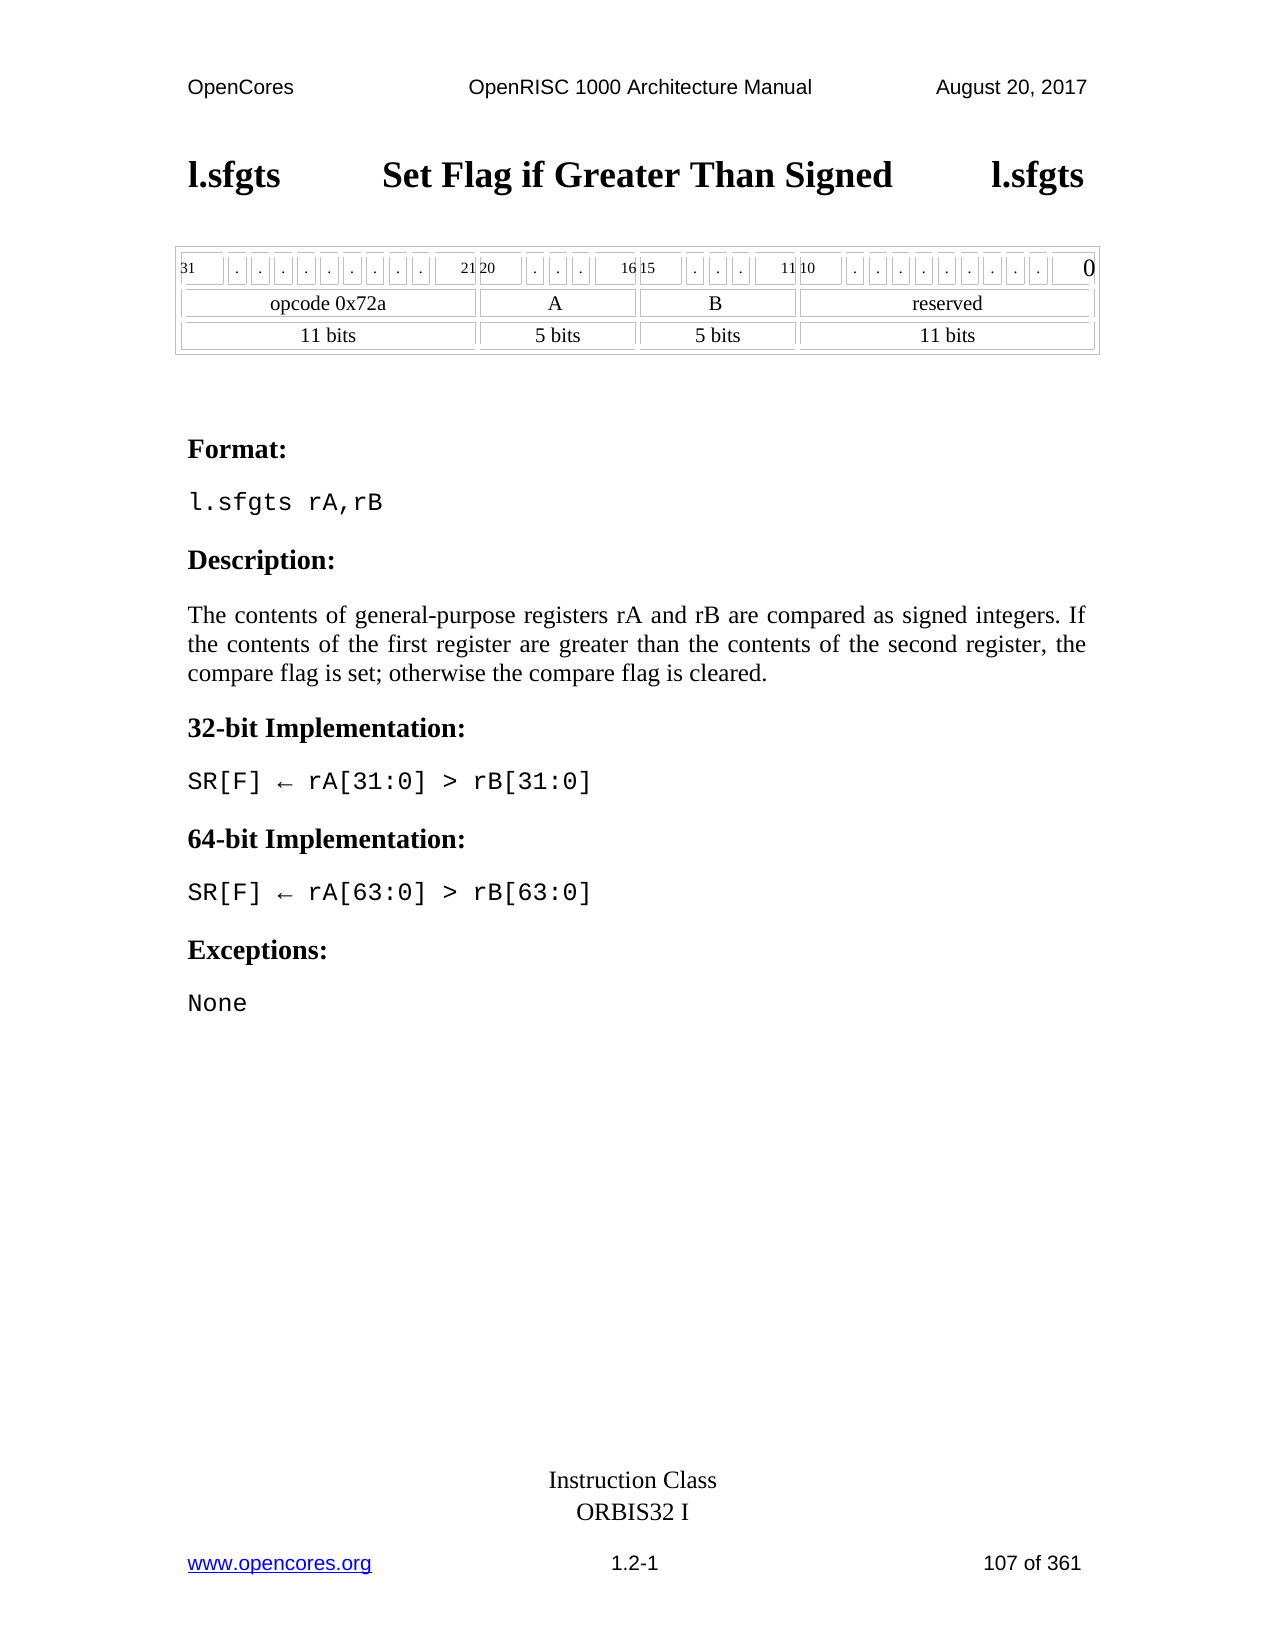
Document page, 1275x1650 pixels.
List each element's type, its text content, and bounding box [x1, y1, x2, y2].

text Exceptions: [187, 933, 1087, 965]
text The contents of general-purpose registers rA and rB are compared as signed integers. If the contents of the first register are greater than the contents of the second register, the compare flag is set; otherwise the compare flag is cleared. [187, 600, 1087, 687]
text l.sfgts rA,rB [187, 489, 1087, 518]
text SR[F] ← rA[31:0] > rB[31:0] [187, 769, 1087, 797]
text SR[F] ← rA[63:0] > rB[63:0] [187, 880, 1087, 908]
text None [187, 990, 1087, 1019]
text 32-bit Implementation: [187, 712, 1087, 744]
text Description: [187, 543, 1087, 575]
text 64-bit Implementation: [187, 822, 1087, 855]
text Format: [187, 432, 1087, 464]
